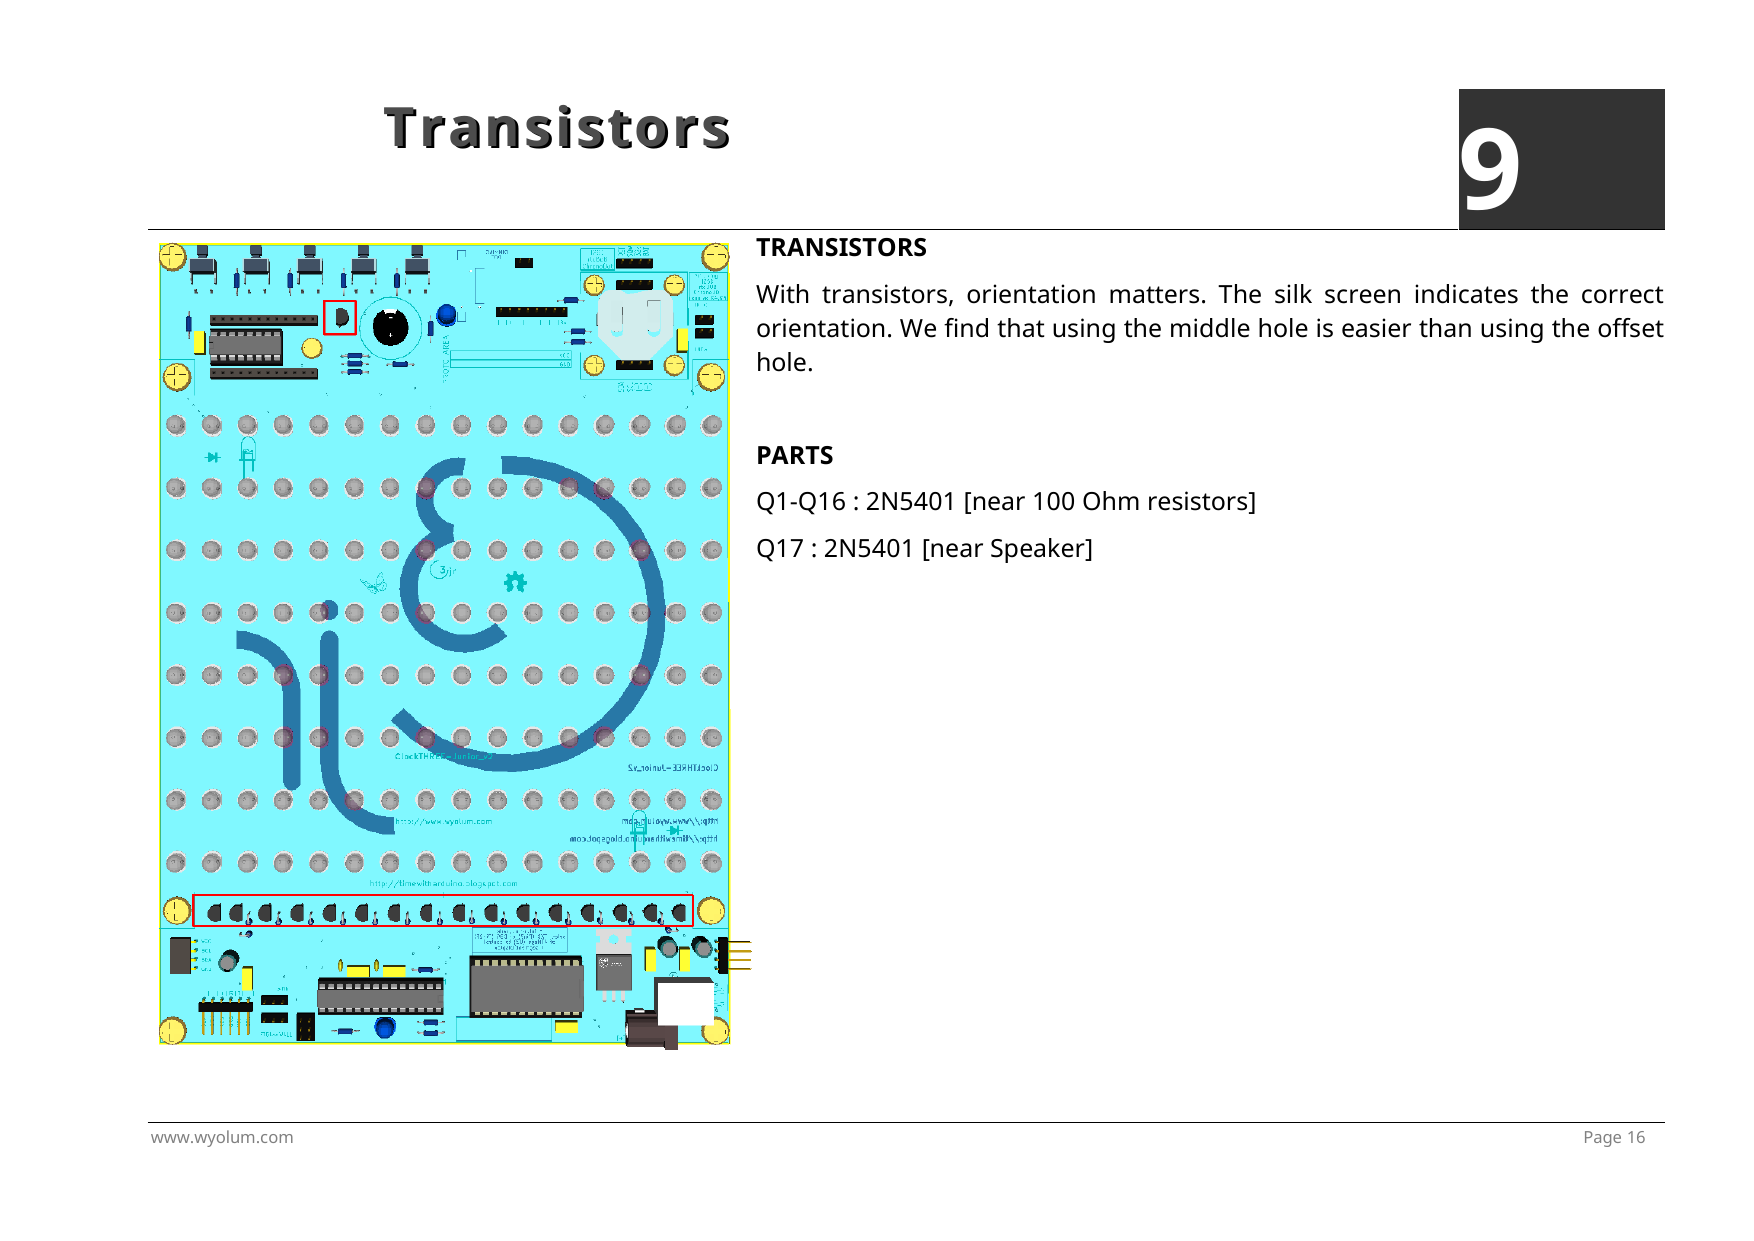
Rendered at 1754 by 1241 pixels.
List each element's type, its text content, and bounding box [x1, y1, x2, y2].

table_header Transistors [354, 89, 1458, 183]
table_cell [354, 183, 1458, 229]
table_header [148, 89, 354, 183]
table_header 9 [1459, 89, 1665, 229]
table_header TRANSISTORS With transistors, orientation matters. The silk screen indicates the correct orientation. We find that using the middle hole is easier than using the offset hole. PARTS Q1-Q16 : 2N5401 [near 100 Ohm resistors] Q17 : 2N5401 [near Speaker] [756, 230, 1665, 1067]
table_cell [148, 183, 354, 229]
picture [147, 230, 756, 1067]
